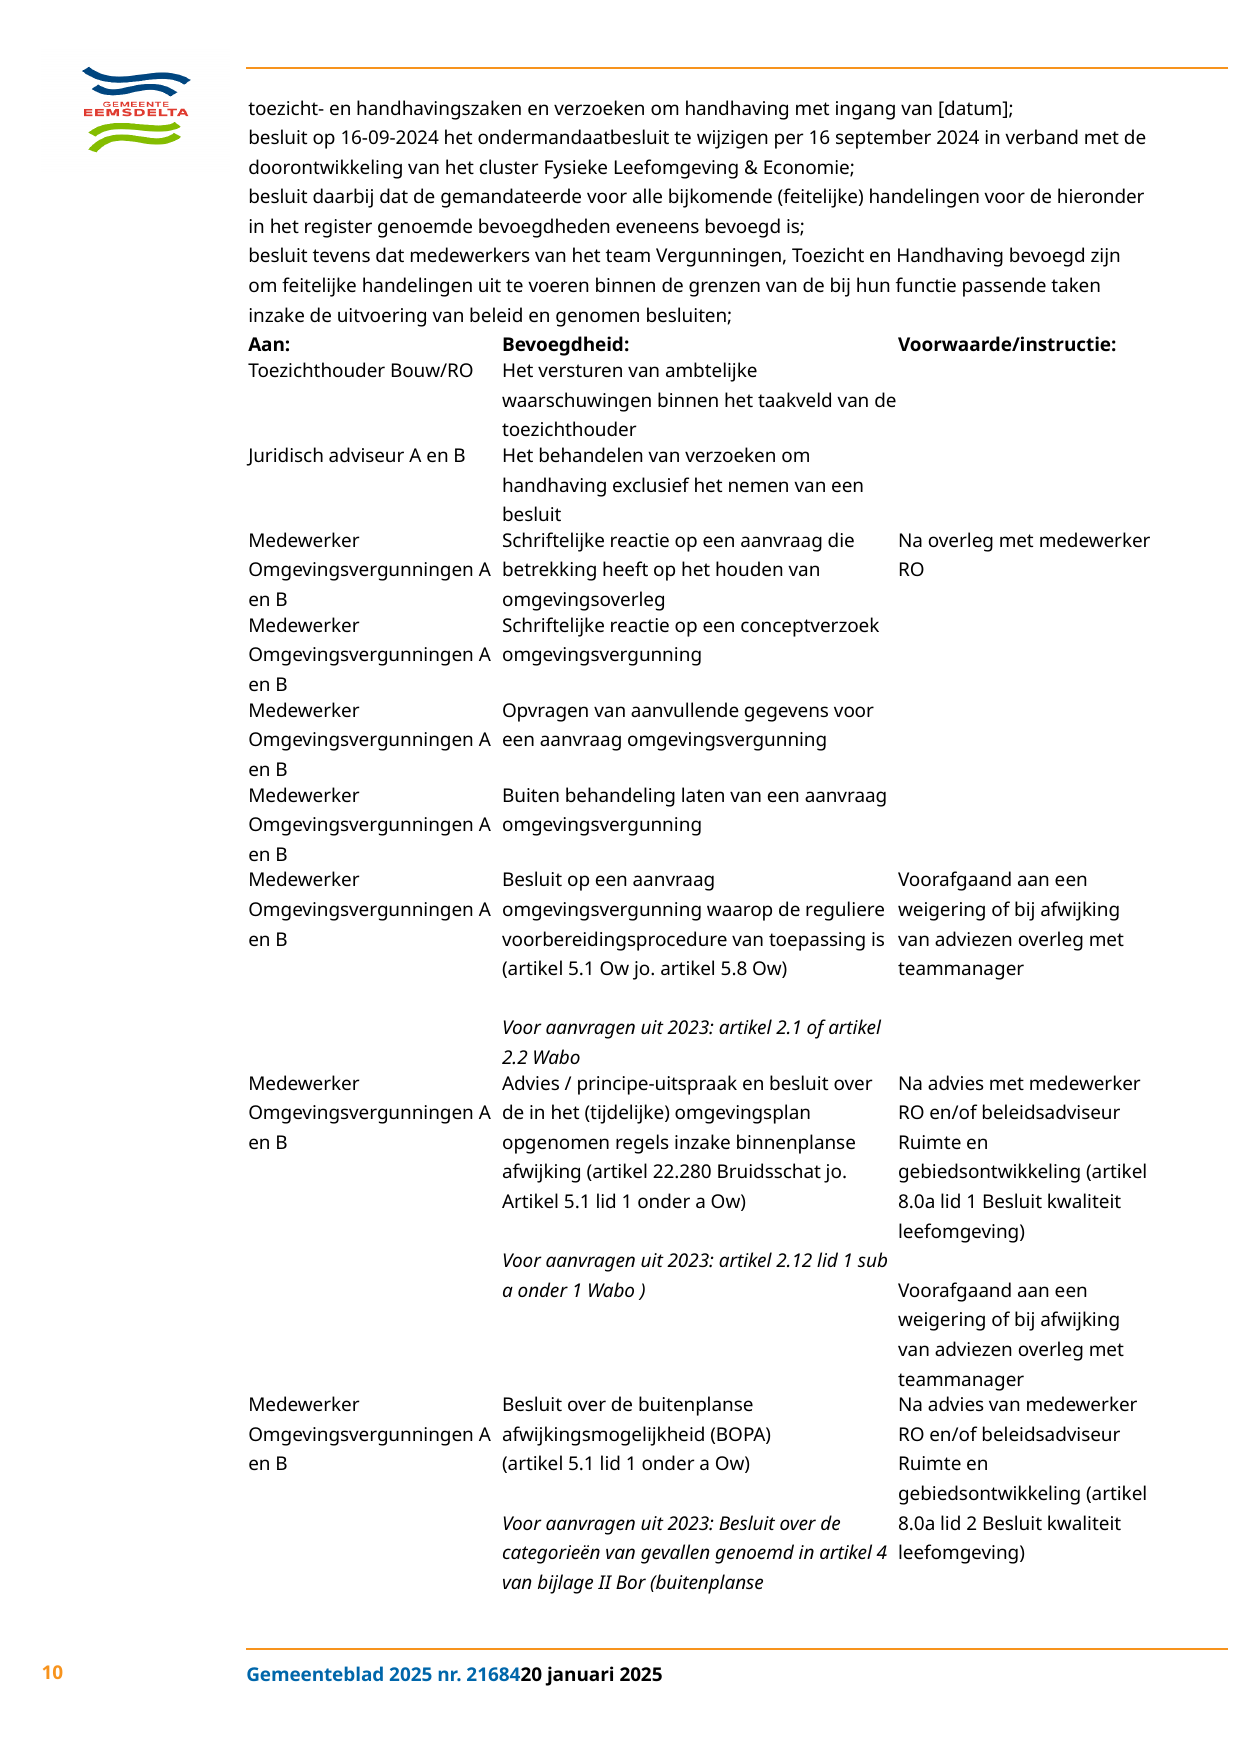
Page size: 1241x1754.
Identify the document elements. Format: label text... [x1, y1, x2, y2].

table_cell Schriftelijke reactie op een conceptverzoek omgevingsvergunning [502, 612, 898, 697]
table_cell Buiten behandeling laten van een aanvraag omgevingsvergunning [502, 782, 898, 867]
table_cell Na advies van medewerker RO en/of beleidsadviseur Ruimte en gebiedsontwikkeling (artikel 8.0a lid 2 Besluit kwaliteit leefomgeving) [898, 1391, 1152, 1595]
table_cell [898, 612, 1152, 697]
table_cell Besluit op een aanvraag omgevingsvergunning waarop de reguliere voorbereidingsprocedure van toepassing is (artikel 5.1 Ow jo. artikel 5.8 Ow) Voor aanvragen uit 2023: artikel 2.1 of artikel 2.2 Wabo [502, 867, 898, 1070]
table_cell Medewerker Omgevingsvergunningen A en B [248, 782, 502, 867]
table_header Voorwaarde/instructie: [898, 332, 1152, 357]
table_cell Na advies met medewerker RO en/of beleidsadviseur Ruimte en gebiedsontwikkeling (artikel 8.0a lid 1 Besluit kwaliteit leefomgeving) Voorafgaand aan een weigering of bij afwijking van adviezen overleg met teammanager [898, 1070, 1152, 1391]
table_cell Besluit over de buitenplanse afwijkingsmogelijkheid (BOPA) (artikel 5.1 lid 1 onder a Ow) Voor aanvragen uit 2023: Besluit over de categorieën van gevallen genoemd in artikel 4 van bijlage II Bor (buitenplanse [502, 1391, 898, 1595]
table_cell Voorafgaand aan een weigering of bij afwijking van adviezen overleg met teammanager [898, 867, 1152, 1070]
table_cell Medewerker Omgevingsvergunningen A en B [248, 867, 502, 1070]
table_cell Medewerker Omgevingsvergunningen A en B [248, 1070, 502, 1391]
table_cell Medewerker Omgevingsvergunningen A en B [248, 1391, 502, 1595]
text besluit op 16-09-2024 het ondermandaatbesluit te wijzigen per 16 september 2024 in verband met de doorontwikkeling van het cluster Fysieke Leefomgeving & Economie; [248, 124, 1152, 180]
table_header Bevoegdheid: [502, 332, 898, 357]
table_cell Het versturen van ambtelijke waarschuwingen binnen het taakveld van de toezichthouder [502, 357, 898, 442]
table_cell [898, 697, 1152, 782]
table_cell Medewerker Omgevingsvergunningen A en B [248, 527, 502, 612]
table_cell Het behandelen van verzoeken om handhaving exclusief het nemen van een besluit [502, 442, 898, 527]
table_cell Medewerker Omgevingsvergunningen A en B [248, 612, 502, 697]
table_cell Medewerker Omgevingsvergunningen A en B [248, 697, 502, 782]
table_cell Opvragen van aanvullende gegevens voor een aanvraag omgevingsvergunning [502, 697, 898, 782]
text toezicht- en handhavingszaken en verzoeken om handhaving met ingang van [datum]; [248, 95, 1152, 121]
table_cell Toezichthouder Bouw/RO [248, 357, 502, 442]
table_cell Na overleg met medewerker RO [898, 527, 1152, 612]
table_cell [898, 782, 1152, 867]
table_header Aan: [248, 332, 502, 357]
text besluit daarbij dat de gemandateerde voor alle bijkomende (feitelijke) handelingen voor de hieronder in het register genoemde bevoegdheden eveneens bevoegd is; [248, 183, 1152, 239]
text besluit tevens dat medewerkers van het team Vergunningen, Toezicht en Handhaving bevoegd zijn om feitelijke handelingen uit te voeren binnen de grenzen van de bij hun functie passende taken inzake de uitvoering van beleid en genomen besluiten; [248, 243, 1152, 328]
table_cell [898, 357, 1152, 442]
table_cell [898, 442, 1152, 527]
table_cell Advies / principe-uitspraak en besluit over de in het (tijdelijke) omgevingsplan opgenomen regels inzake binnenplanse afwijking (artikel 22.280 Bruidsschat jo. Artikel 5.1 lid 1 onder a Ow) Voor aanvragen uit 2023: artikel 2.12 lid 1 sub a onder 1 Wabo ) [502, 1070, 898, 1391]
table_cell Juridisch adviseur A en B [248, 442, 502, 527]
picture [41, 47, 231, 172]
table_cell Schriftelijke reactie op een aanvraag die betrekking heeft op het houden van omgevingsoverleg [502, 527, 898, 612]
